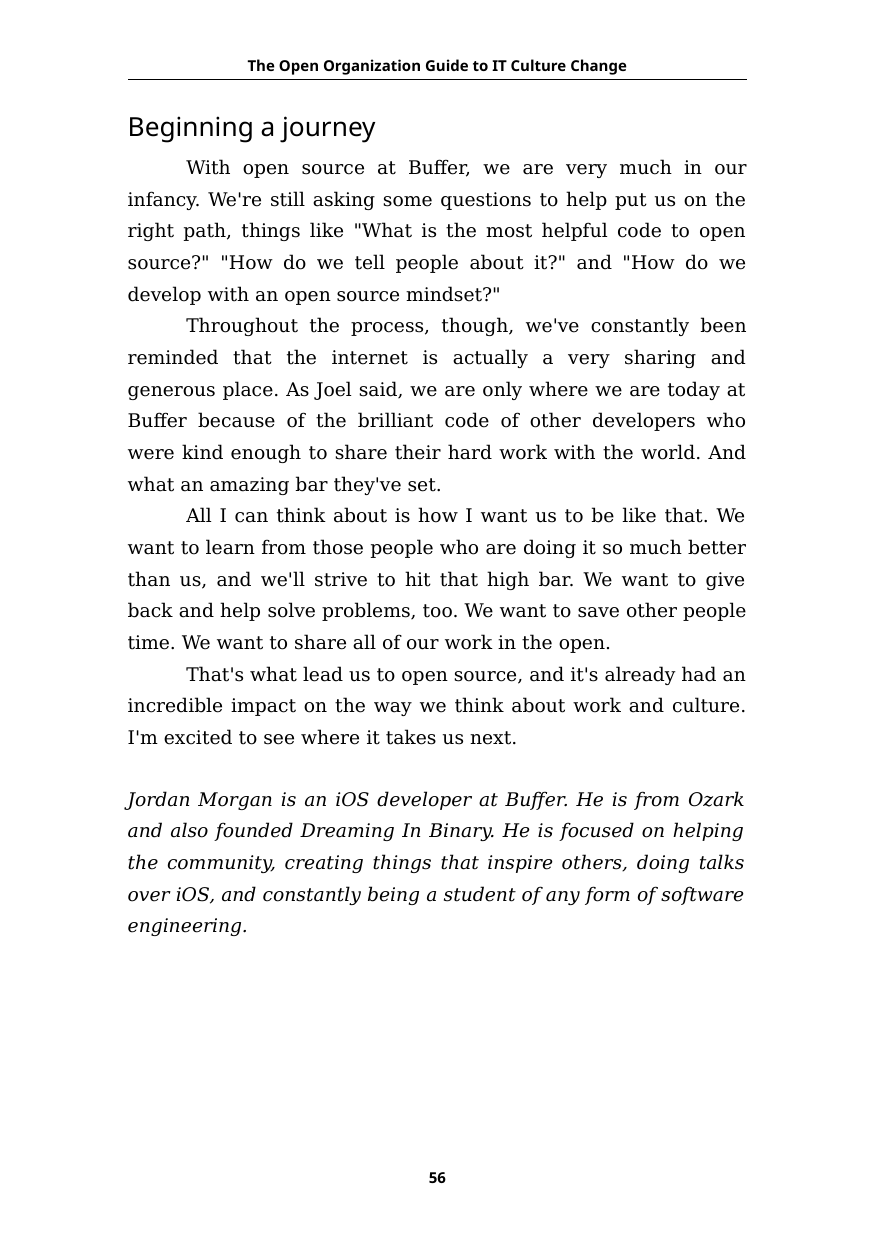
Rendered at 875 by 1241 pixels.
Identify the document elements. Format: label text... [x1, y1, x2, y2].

subtitle Beginning a journey [127, 109, 747, 144]
text Jordan Morgan is an iOS developer at Buffer. He is from Ozark and also founded Dreaming In Binary. He is focused on helping the community, creating things that inspire others, doing talks over iOS, and constantly being a student of any form of software engineering. [127, 789, 747, 937]
text All I can think about is how I want us to be like that. We want to learn from those people who are doing it so much better than us, and we'll strive to hit that high bar. We want to give back and help solve problems, too. We want to save other people time. We want to share all of our work in the open. [127, 505, 747, 654]
text With open source at Buffer, we are very much in our infancy. We're still asking some questions to help put us on the right path, things like "What is the most helpful code to open source?" "How do we tell people about it?" and "How do we develop with an open source mindset?" [127, 157, 747, 306]
text That's what lead us to open source, and it's already had an incredible impact on the way we think about work and culture. I'm excited to see where it takes us next. [127, 664, 747, 749]
text Throughout the process, though, we've constantly been reminded that the internet is actually a very sharing and generous place. As Joel said, we are only where we are today at Buffer because of the brilliant code of other developers who were kind enough to share their hard work with the world. And what an amazing bar they've set. [127, 315, 747, 496]
